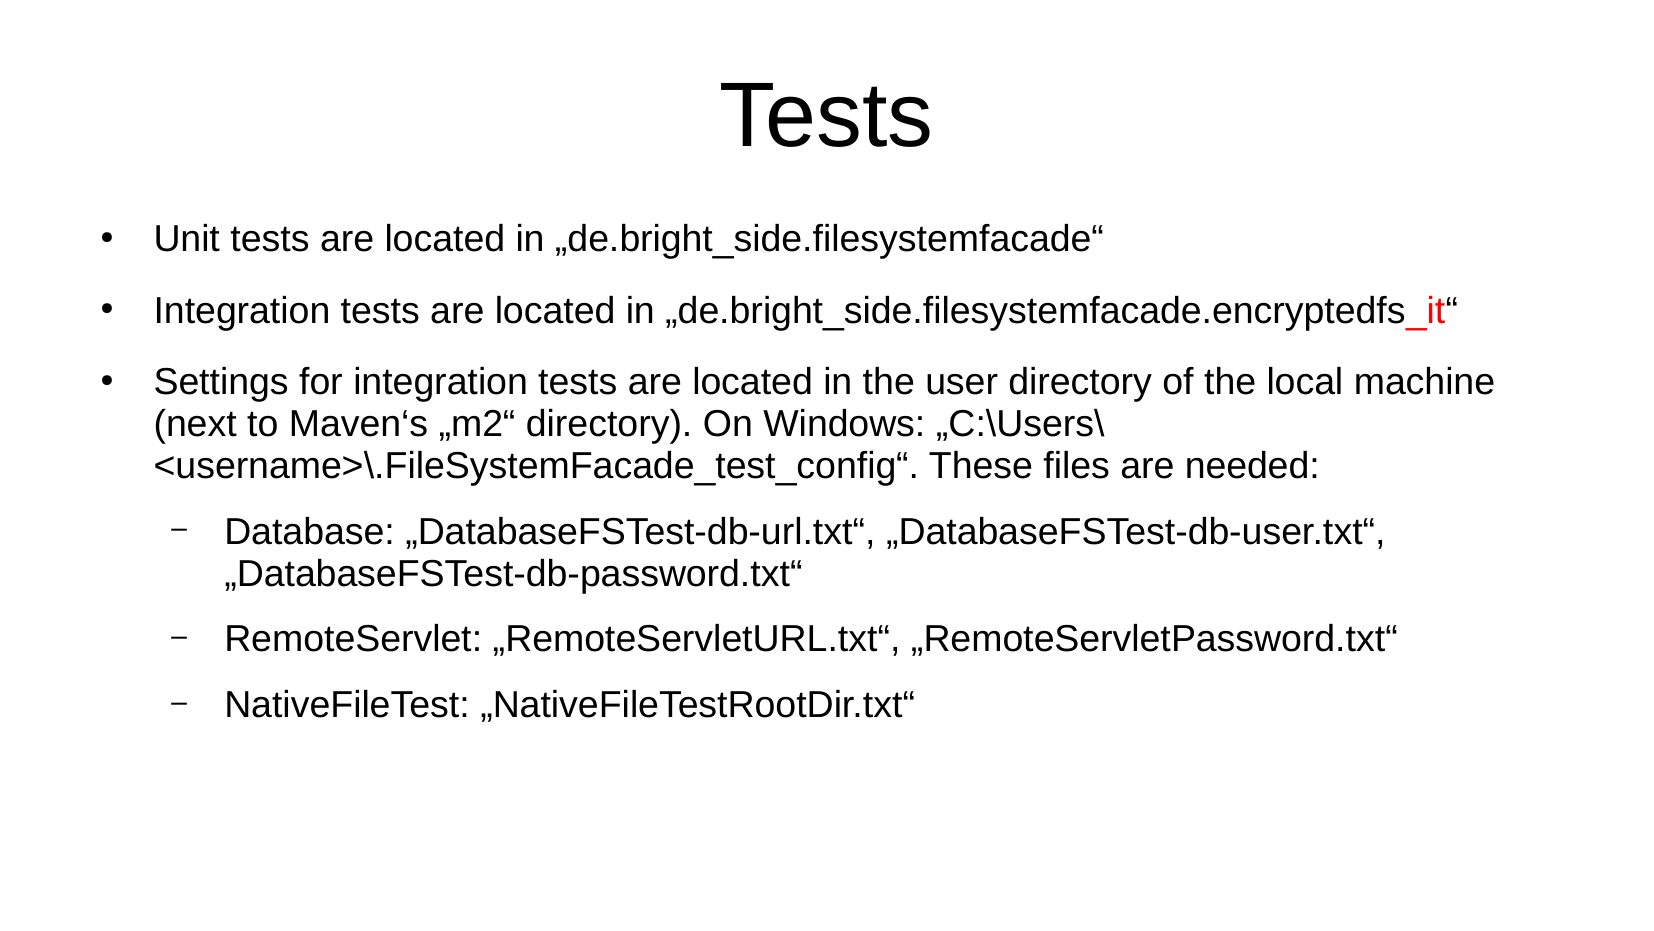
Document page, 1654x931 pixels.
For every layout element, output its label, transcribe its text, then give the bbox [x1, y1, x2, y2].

title Tests [82, 37, 1571, 193]
list Unit tests are located in „de.bright_side.filesystemfacade“ Integration tests are located in „de.bright_side.filesystemfacade.encryptedfs_it“ Settings for integration tests are located in the user directory of the local machine (next to Maven‘s „m2“ directory). On Windows: „C:\Users\<username>\.FileSystemFacade_test_config“. These files are needed: Database: „DatabaseFSTest-db-url.txt“, „DatabaseFSTest-db-user.txt“, „DatabaseFSTest-db-password.txt“ RemoteServlet: „RemoteServletURL.txt“, „RemoteServletPassword.txt“ NativeFileTest: „NativeFileTestRootDir.txt“ [82, 217, 1571, 758]
